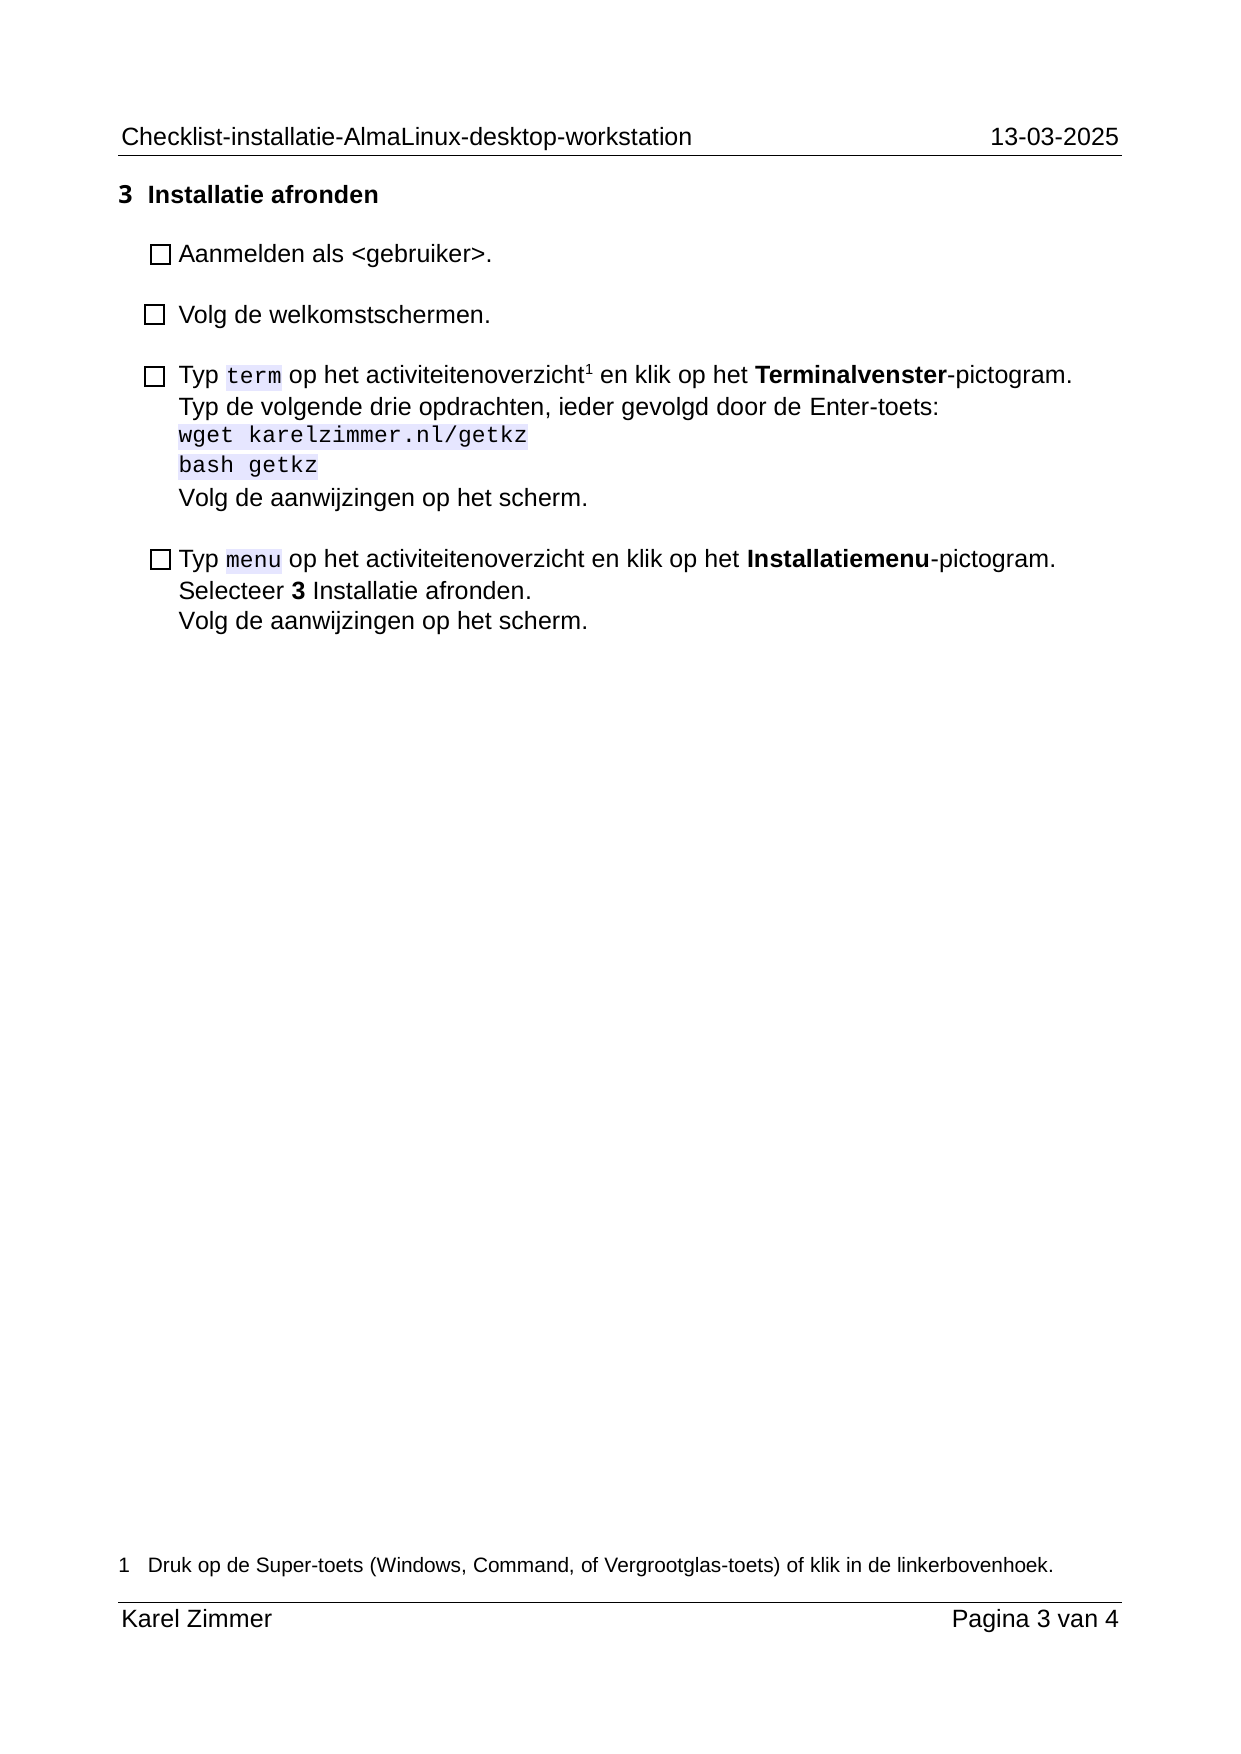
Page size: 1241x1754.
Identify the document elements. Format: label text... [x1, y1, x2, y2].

table_header Aanmelden als <gebruiker>. [177, 239, 1122, 269]
table_cell [118, 392, 142, 422]
table_cell Typ term op het activiteitenoverzicht en klik op het Terminalvenster-pictogram. [177, 360, 1122, 392]
table_cell [142, 544, 177, 576]
table_cell [118, 576, 142, 606]
table_cell [142, 360, 177, 392]
table_cell [177, 269, 1122, 300]
table_cell [142, 576, 177, 606]
table_cell [142, 483, 177, 513]
table_cell [142, 269, 177, 300]
table_cell Typ menu op het activiteitenoverzicht en klik op het Installatiemenu-pictogram. [177, 544, 1122, 576]
table_cell Volg de welkomstschermen. [177, 300, 1122, 330]
table_cell [118, 453, 142, 483]
table_cell [118, 300, 142, 330]
table_cell [142, 514, 177, 544]
table_cell [118, 514, 142, 544]
table_cell [118, 423, 142, 453]
table_cell [118, 544, 142, 576]
table_cell [118, 269, 142, 300]
table_cell bash getkz [177, 453, 1122, 483]
table_cell [142, 423, 177, 453]
table_cell Selecteer 3 Installatie afronden. [177, 576, 1122, 606]
table_cell Typ de volgende drie opdrachten, ieder gevolgd door de Enter-toets: [177, 392, 1122, 422]
table_cell [118, 360, 142, 392]
table_cell [118, 330, 142, 360]
table_cell [177, 330, 1122, 360]
table_cell Volg de aanwijzingen op het scherm. [177, 483, 1122, 513]
table_cell [142, 606, 177, 636]
table_cell wget karelzimmer.nl/getkz [177, 423, 1122, 453]
table_cell [142, 300, 177, 330]
table_cell [118, 606, 142, 636]
table_cell [142, 392, 177, 422]
table_header [118, 239, 142, 269]
table_cell Volg de aanwijzingen op het scherm. [177, 606, 1122, 636]
table_cell [118, 483, 142, 513]
list Installatie afronden [118, 177, 1122, 211]
table_cell [177, 514, 1122, 544]
table_cell [142, 330, 177, 360]
table_header [142, 239, 177, 269]
table_cell [142, 453, 177, 483]
